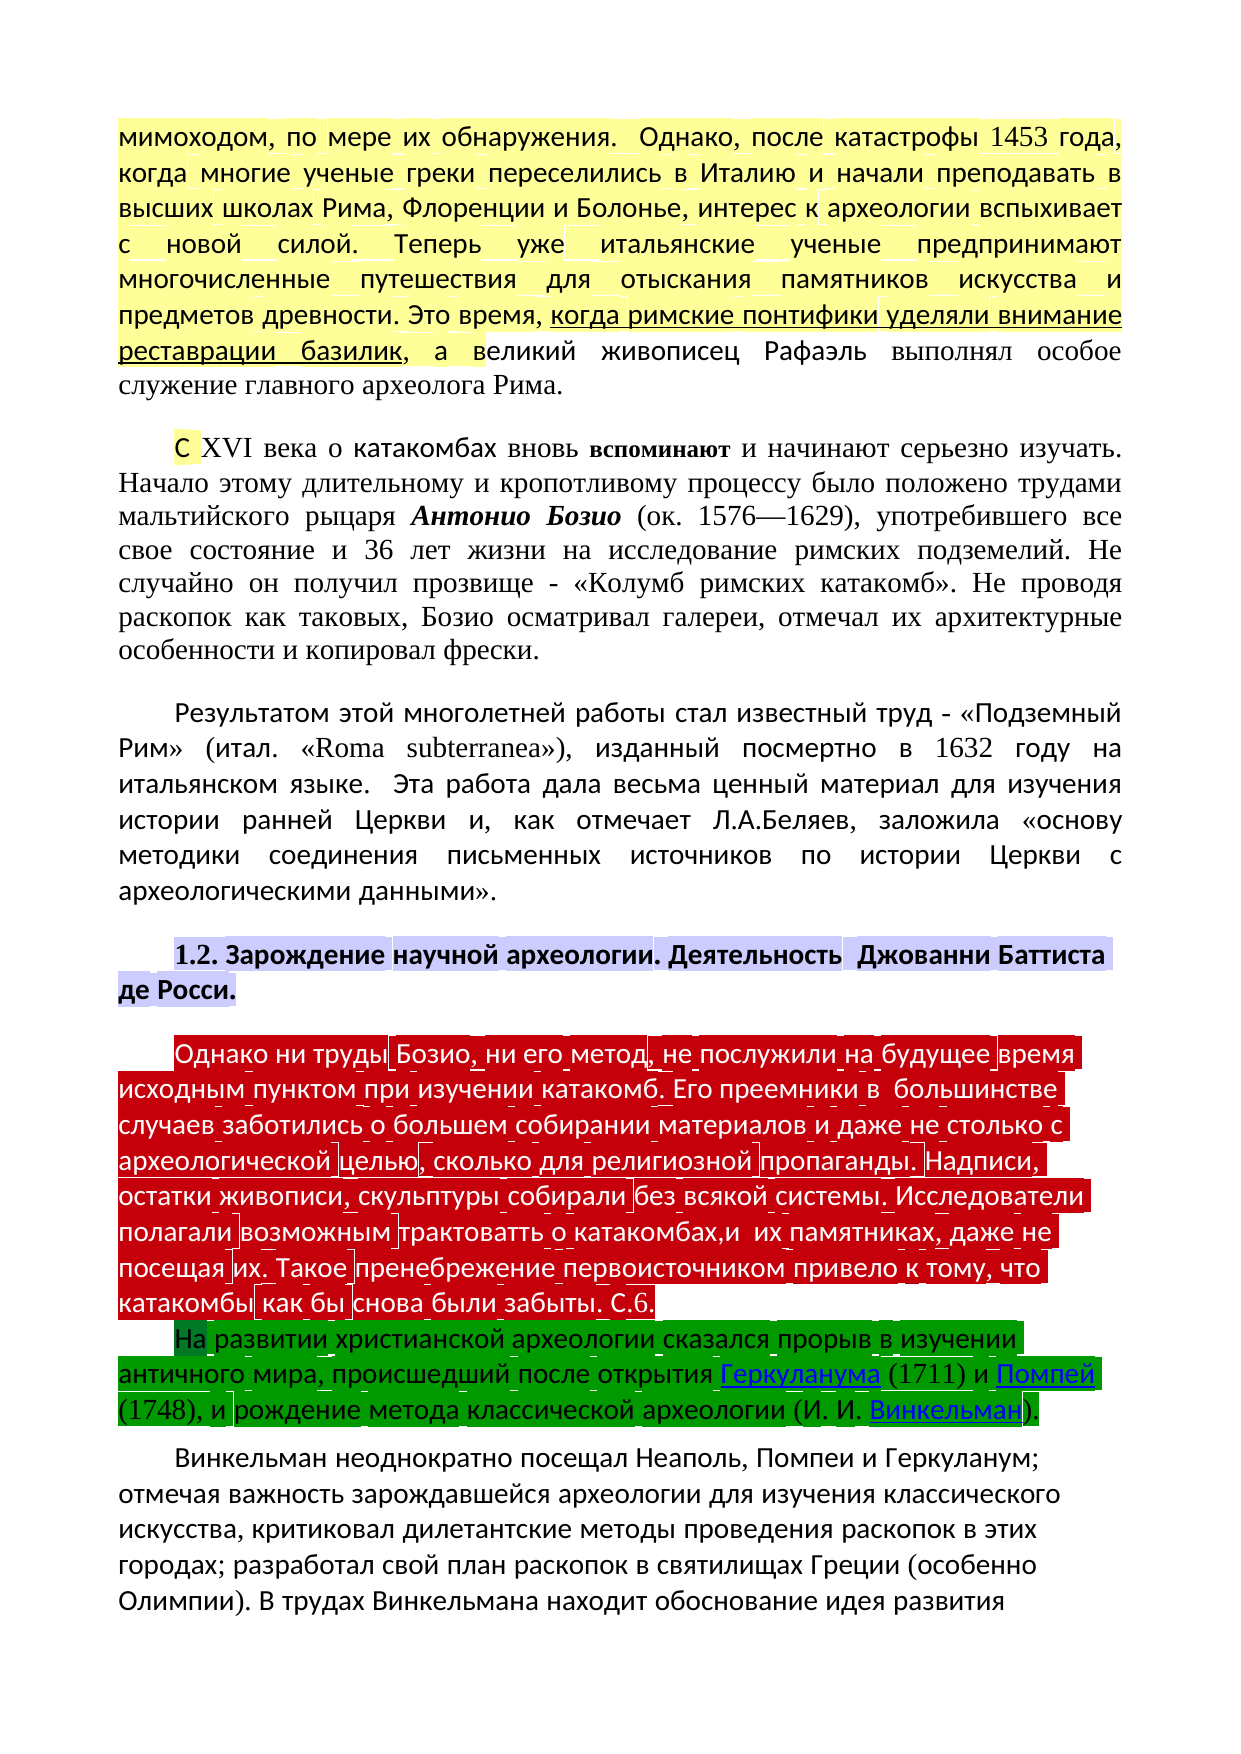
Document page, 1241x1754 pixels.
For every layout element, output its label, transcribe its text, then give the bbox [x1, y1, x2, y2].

text Результатом этой многолетней работы стал известный труд - «Подземный Рим» (итал. «Roma subterranea»), изданный посмертно в 1632 году на итальянском языке. Эта работа дала весьма ценный материал для изучения истории ранней Церкви и, как отмечает Л.А.Беляев, заложила «основу методики соединения письменных источников по истории Церкви с археологическими данными». [118, 694, 1122, 908]
text С XVI века о катакомбах вновь вспоминают и начинают серьезно изучать. Начало этому длительному и кропотливому процессу было положено трудами мальтийского рыцаря Антонио Бозио (ок. 1576—1629), употребившего все свое состояние и 36 лет жизни на исследование римских подземелий. Не случайно он получил прозвище - «Колумб римских катакомб». Не проводя раскопок как таковых, Бозио осматривал галереи, отмечал их архитектурные особенности и копировал фрески. [118, 429, 1122, 666]
text 1.2. Зарождение научной археологии. Деятельность Джованни Баттиста де Росси. [118, 936, 1122, 1007]
text Однако ни труды Бозио, ни его метод, не послужили на будущее время исходным пунктом при изучении катакомб. Его преемники в большинстве случаев заботились о большем собирании материалов и даже не столько с археологической целью, сколько для религиозной пропаганды. Надписи, остатки живописи, скульптуры собирали без всякой системы. Исследователи полагали возможным трактоватть о катакомбах,и их памятниках, даже не посещая их. Такое пренебрежение первоисточником привело к тому, что катакомбы как бы снова были забыты. С.6. [118, 1035, 1122, 1320]
text Винкельман неоднократно посещал Неаполь, Помпеи и Геркуланум; отмечая важность зарождавшейся археологии для изучения классического искусства, критиковал дилетантские методы проведения раскопок в этих городах; разработал свой план раскопок в святилищах Греции (особенно Олимпии). В трудах Винкельмана находит обоснование идея развития [118, 1439, 1122, 1617]
text мимоходом, по мере их обнаружения. Однако, после катастрофы 1453 года, когда многие ученые греки переселились в Италию и начали преподавать в высших школах Рима, Флоренции и Болонье, интерес к археологии вспыхивает с новой силой. Теперь уже итальянские ученые предпринимают многочисленные путешествия для отыскания памятников искусства и предметов древности. Это время, когда римские понтифики уделяли внимание реставрации базилик, а великий живописец Рафаэль выполнял особое служение главного археолога Рима. [118, 118, 1122, 401]
text На развитии христианской археологии сказался прорыв в изучении античного мира, происшедший после открытия Геркуланума (1711) и Помпей (1748), и рождение метода классической археологии (И. И. Винкельман). [118, 1320, 1122, 1427]
